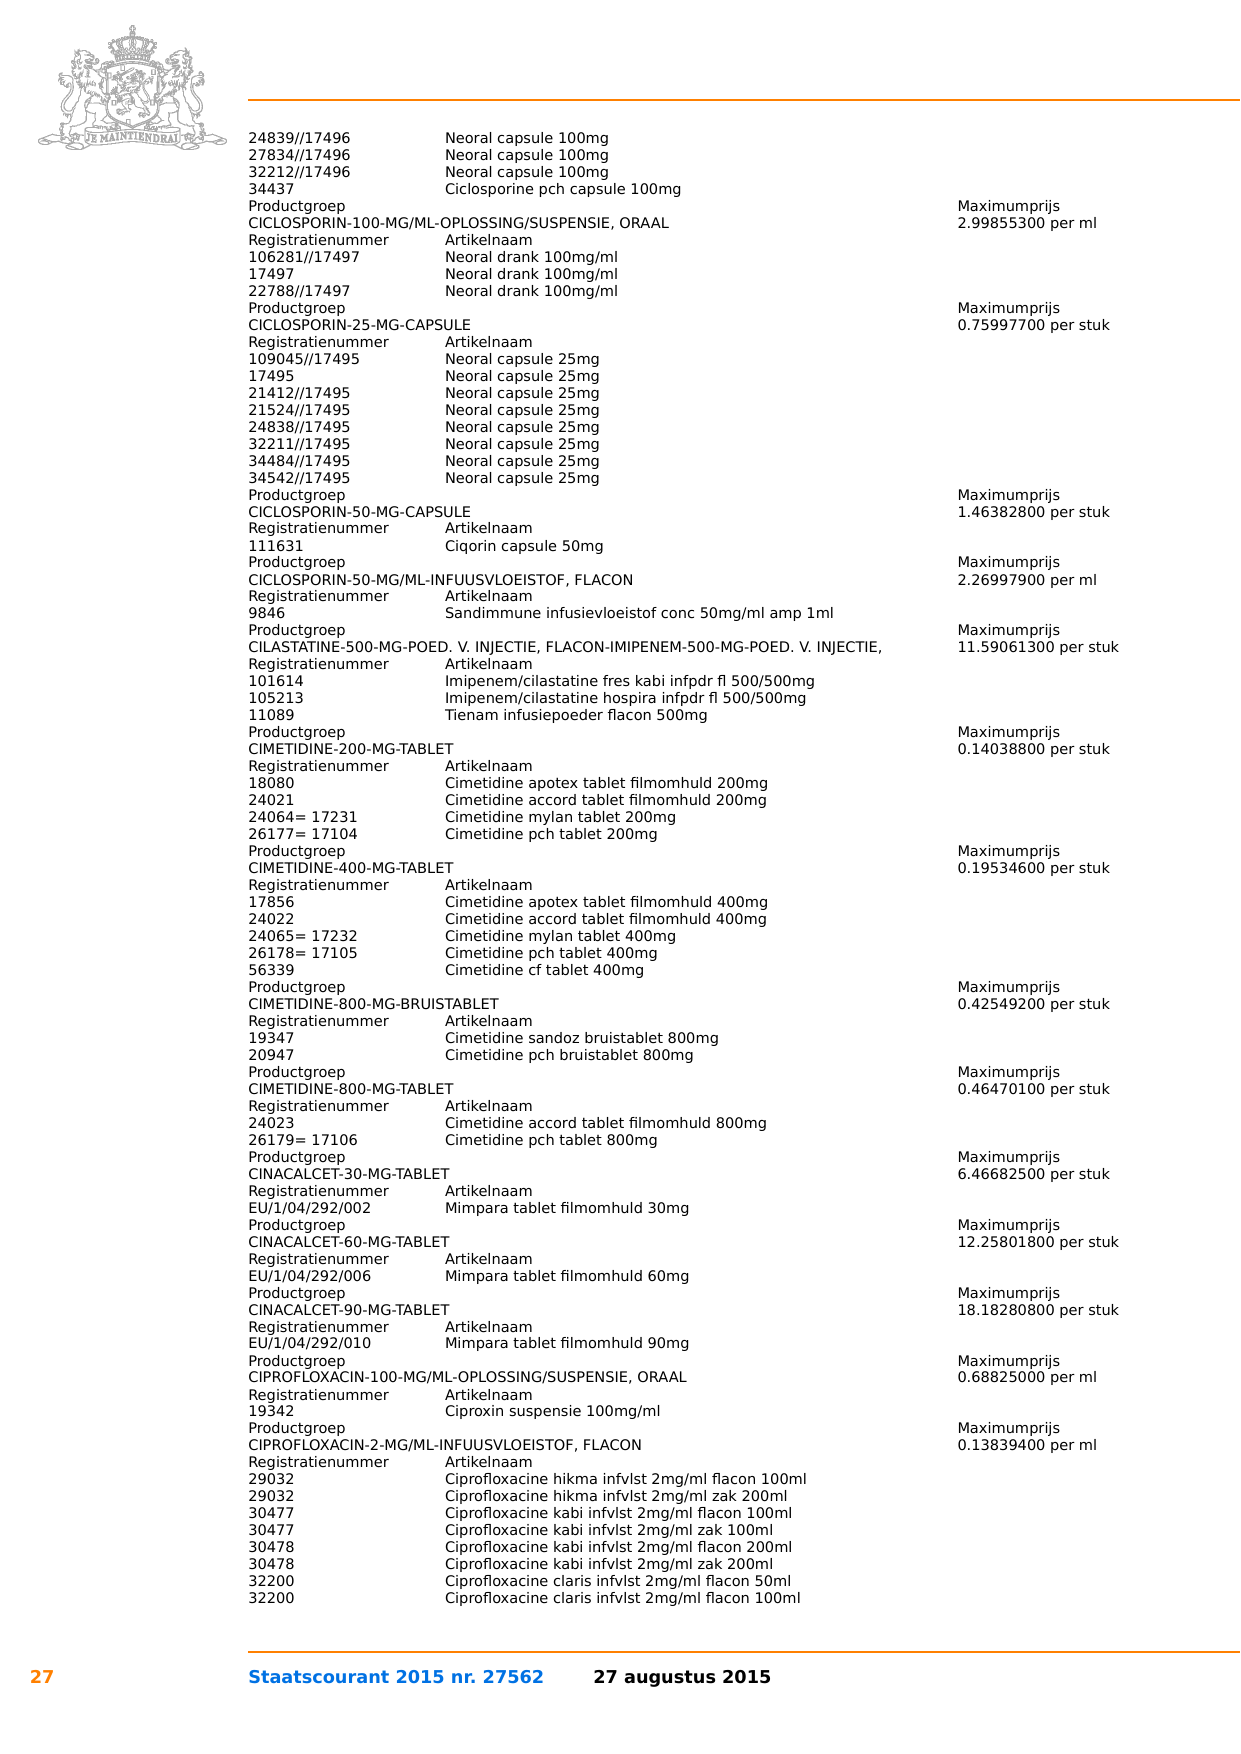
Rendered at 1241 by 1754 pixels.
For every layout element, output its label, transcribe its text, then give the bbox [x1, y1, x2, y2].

table_cell Registratienummer [248, 758, 439, 775]
table_cell Neoral drank 100mg/ml [439, 249, 951, 266]
table_cell 56339 [248, 962, 439, 979]
table_cell 21524//17495 [248, 402, 439, 418]
table_cell 32211//17495 [248, 436, 439, 452]
table_cell Cimetidine apotex tablet filmomhuld 400mg [439, 894, 951, 911]
table_cell 109045//17495 [248, 351, 439, 368]
table_cell Maximumprijs [951, 1149, 1163, 1166]
table_cell [951, 911, 1163, 928]
table_cell CICLOSPORIN-50-MG-CAPSULE [248, 504, 951, 520]
table_cell [951, 419, 1163, 436]
table_cell [951, 826, 1163, 843]
table_cell [439, 724, 951, 741]
table_cell Productgroep [248, 622, 439, 639]
table_cell Mimpara tablet filmomhuld 30mg [439, 1200, 951, 1217]
table_cell Cimetidine accord tablet filmomhuld 400mg [439, 911, 951, 928]
table_cell [951, 588, 1163, 605]
table_cell Productgroep [248, 486, 439, 503]
table_cell Maximumprijs [951, 198, 1163, 215]
table_cell [951, 792, 1163, 809]
table_cell Productgroep [248, 554, 439, 571]
table_cell Maximumprijs [951, 622, 1163, 639]
table_cell [951, 436, 1163, 452]
table_cell [951, 147, 1163, 164]
table_cell Productgroep [248, 979, 439, 996]
table_cell CIMETIDINE-400-MG-TABLET [248, 860, 951, 877]
table_cell [951, 1539, 1163, 1556]
table_cell Ciprofloxacine kabi infvlst 2mg/ml flacon 100ml [439, 1505, 951, 1522]
table_cell Artikelnaam [439, 520, 951, 537]
table_cell [951, 656, 1163, 673]
table_cell Neoral drank 100mg/ml [439, 283, 951, 300]
table_cell 29032 [248, 1488, 439, 1505]
table_cell Sandimmune infusievloeistof conc 50mg/ml amp 1ml [439, 605, 951, 622]
table_cell Registratienummer [248, 1386, 439, 1403]
table_cell [951, 334, 1163, 351]
table_cell [951, 1488, 1163, 1505]
table_cell 17495 [248, 368, 439, 384]
table_cell 17497 [248, 266, 439, 283]
table_cell 30478 [248, 1539, 439, 1556]
table_cell EU/1/04/292/002 [248, 1200, 439, 1217]
table_cell Artikelnaam [439, 1183, 951, 1199]
table_cell Maximumprijs [951, 724, 1163, 741]
table_cell Cimetidine apotex tablet filmomhuld 200mg [439, 775, 951, 792]
table_cell [951, 181, 1163, 198]
table_cell 11089 [248, 707, 439, 724]
table_cell Registratienummer [248, 520, 439, 537]
table_cell Imipenem/cilastatine fres kabi infpdr fl 500/500mg [439, 673, 951, 690]
table_cell CICLOSPORIN-100-MG/ML-OPLOSSING/SUSPENSIE, ORAAL [248, 215, 951, 232]
table_cell [439, 1285, 951, 1301]
table_cell Artikelnaam [439, 1454, 951, 1471]
table_cell Productgroep [248, 300, 439, 317]
table_cell 24021 [248, 792, 439, 809]
table_cell Cimetidine accord tablet filmomhuld 800mg [439, 1115, 951, 1132]
table_cell 24838//17495 [248, 419, 439, 436]
table_cell 2.99855300 per ml [951, 215, 1163, 232]
table_cell [951, 1556, 1163, 1573]
table_cell [951, 402, 1163, 418]
table_cell CIPROFLOXACIN-100-MG/ML-OPLOSSING/SUSPENSIE, ORAAL [248, 1369, 951, 1386]
picture [38, 25, 227, 150]
table_cell [439, 1353, 951, 1369]
table_cell [951, 385, 1163, 402]
table_cell Imipenem/cilastatine hospira infpdr fl 500/500mg [439, 690, 951, 707]
table_cell [951, 249, 1163, 266]
table_cell Ciclosporine pch capsule 100mg [439, 181, 951, 198]
table_cell Ciprofloxacine kabi infvlst 2mg/ml zak 200ml [439, 1556, 951, 1573]
table_cell [951, 1030, 1163, 1047]
table_cell Artikelnaam [439, 1386, 951, 1403]
table_cell Neoral capsule 100mg [439, 130, 951, 147]
table_cell [951, 1115, 1163, 1132]
table_cell Ciproxin suspensie 100mg/ml [439, 1403, 951, 1420]
table_cell [951, 538, 1163, 554]
table_cell Productgroep [248, 1217, 439, 1233]
table_cell 0.75997700 per stuk [951, 317, 1163, 334]
table_cell Cimetidine pch bruistablet 800mg [439, 1047, 951, 1064]
table_cell Artikelnaam [439, 1251, 951, 1267]
table_cell Registratienummer [248, 1183, 439, 1199]
table_cell 24839//17496 [248, 130, 439, 147]
table_cell Artikelnaam [439, 334, 951, 351]
table_cell Neoral drank 100mg/ml [439, 266, 951, 283]
table_cell Maximumprijs [951, 843, 1163, 860]
table_cell Artikelnaam [439, 758, 951, 775]
table_cell [951, 1590, 1163, 1607]
table_cell Neoral capsule 25mg [439, 368, 951, 384]
table_cell Cimetidine mylan tablet 200mg [439, 809, 951, 826]
table_cell Ciprofloxacine claris infvlst 2mg/ml flacon 50ml [439, 1573, 951, 1590]
table_cell 0.13839400 per ml [951, 1437, 1163, 1454]
table_cell Neoral capsule 25mg [439, 453, 951, 469]
table_cell Productgroep [248, 1353, 439, 1369]
table_cell [439, 843, 951, 860]
table_cell [951, 1403, 1163, 1420]
table_cell Cimetidine sandoz bruistablet 800mg [439, 1030, 951, 1047]
table_cell Registratienummer [248, 1098, 439, 1115]
table_cell Registratienummer [248, 1319, 439, 1335]
table_cell Artikelnaam [439, 232, 951, 249]
table_cell [951, 928, 1163, 945]
table_cell EU/1/04/292/010 [248, 1335, 439, 1352]
table_cell CIMETIDINE-800-MG-TABLET [248, 1081, 951, 1098]
table_cell Ciqorin capsule 50mg [439, 538, 951, 554]
table_cell 26179= 17106 [248, 1132, 439, 1149]
table_cell Productgroep [248, 724, 439, 741]
table_cell [951, 1335, 1163, 1352]
table_cell [439, 300, 951, 317]
table_cell [951, 266, 1163, 283]
table_cell Artikelnaam [439, 1098, 951, 1115]
table_cell [439, 1064, 951, 1081]
table_cell [951, 520, 1163, 537]
table_cell 0.46470100 per stuk [951, 1081, 1163, 1098]
table_cell Neoral capsule 25mg [439, 385, 951, 402]
table_cell Mimpara tablet filmomhuld 90mg [439, 1335, 951, 1352]
table_cell Mimpara tablet filmomhuld 60mg [439, 1268, 951, 1284]
table_cell 26178= 17105 [248, 945, 439, 962]
table_cell 106281//17497 [248, 249, 439, 266]
table_cell [951, 962, 1163, 979]
table_cell Cimetidine pch tablet 800mg [439, 1132, 951, 1149]
table_cell Maximumprijs [951, 979, 1163, 996]
table_cell 30478 [248, 1556, 439, 1573]
table_cell 34437 [248, 181, 439, 198]
table_cell 0.68825000 per ml [951, 1369, 1163, 1386]
table_cell [951, 1471, 1163, 1488]
table_cell Productgroep [248, 1064, 439, 1081]
table_cell Registratienummer [248, 334, 439, 351]
table_cell Neoral capsule 25mg [439, 470, 951, 486]
table_cell 29032 [248, 1471, 439, 1488]
table_cell Maximumprijs [951, 1217, 1163, 1233]
table_cell Artikelnaam [439, 588, 951, 605]
table_cell Productgroep [248, 1285, 439, 1301]
table_cell Maximumprijs [951, 1285, 1163, 1301]
table_cell Maximumprijs [951, 1064, 1163, 1081]
table_cell Registratienummer [248, 588, 439, 605]
table_cell [951, 945, 1163, 962]
table_cell CINACALCET-60-MG-TABLET [248, 1234, 951, 1251]
table_cell [439, 622, 951, 639]
table_cell [951, 1183, 1163, 1199]
table_cell [439, 486, 951, 503]
table_cell 17856 [248, 894, 439, 911]
table_cell Registratienummer [248, 1251, 439, 1267]
table_cell 18.18280800 per stuk [951, 1301, 1163, 1318]
table_cell 20947 [248, 1047, 439, 1064]
table_cell Maximumprijs [951, 300, 1163, 317]
table_cell Productgroep [248, 1420, 439, 1437]
table_cell Artikelnaam [439, 877, 951, 894]
table_cell 9846 [248, 605, 439, 622]
table_cell 27834//17496 [248, 147, 439, 164]
table_cell [439, 554, 951, 571]
table_cell [439, 198, 951, 215]
table_cell CIMETIDINE-200-MG-TABLET [248, 741, 951, 758]
table_cell CICLOSPORIN-50-MG/ML-INFUUSVLOEISTOF, FLACON [248, 571, 951, 588]
table_cell CINACALCET-30-MG-TABLET [248, 1166, 951, 1183]
table_cell [951, 470, 1163, 486]
table_cell [439, 979, 951, 996]
table_cell Registratienummer [248, 1454, 439, 1471]
table_cell [951, 758, 1163, 775]
table_cell 2.26997900 per ml [951, 571, 1163, 588]
table_cell Maximumprijs [951, 554, 1163, 571]
table_cell [951, 1013, 1163, 1030]
table_cell [951, 1200, 1163, 1217]
table_cell 32200 [248, 1590, 439, 1607]
table_cell Neoral capsule 25mg [439, 436, 951, 452]
table_cell Cimetidine pch tablet 200mg [439, 826, 951, 843]
table_cell EU/1/04/292/006 [248, 1268, 439, 1284]
table_cell Neoral capsule 25mg [439, 351, 951, 368]
table_cell 0.19534600 per stuk [951, 860, 1163, 877]
table_cell Neoral capsule 100mg [439, 147, 951, 164]
table_cell [951, 775, 1163, 792]
table_cell [951, 1522, 1163, 1539]
table_cell [951, 283, 1163, 300]
table_cell CIMETIDINE-800-MG-BRUISTABLET [248, 996, 951, 1013]
table_cell [439, 1217, 951, 1233]
table_cell [951, 1319, 1163, 1335]
table_cell [951, 351, 1163, 368]
table_cell Artikelnaam [439, 1319, 951, 1335]
table_cell [951, 1047, 1163, 1064]
table_cell [951, 1386, 1163, 1403]
table_cell 34484//17495 [248, 453, 439, 469]
table_cell 0.14038800 per stuk [951, 741, 1163, 758]
table_cell 101614 [248, 673, 439, 690]
table_cell [951, 1505, 1163, 1522]
table_cell 105213 [248, 690, 439, 707]
table_cell [951, 809, 1163, 826]
table_cell 111631 [248, 538, 439, 554]
table_cell [951, 894, 1163, 911]
table_cell Registratienummer [248, 1013, 439, 1030]
table_cell Cimetidine cf tablet 400mg [439, 962, 951, 979]
table_cell 32212//17496 [248, 164, 439, 181]
table_cell 30477 [248, 1522, 439, 1539]
table_cell 34542//17495 [248, 470, 439, 486]
table_cell 19347 [248, 1030, 439, 1047]
table_cell CILASTATINE-500-MG-POED. V. INJECTIE, FLACON-IMIPENEM-500-MG-POED. V. INJECTIE, [248, 639, 951, 656]
table_cell Cimetidine pch tablet 400mg [439, 945, 951, 962]
table_cell [951, 1454, 1163, 1471]
table_cell [951, 1268, 1163, 1284]
table_cell Ciprofloxacine hikma infvlst 2mg/ml zak 200ml [439, 1488, 951, 1505]
table_cell [439, 1149, 951, 1166]
table_cell [951, 1098, 1163, 1115]
table_cell [951, 453, 1163, 469]
table_cell [951, 1132, 1163, 1149]
table_cell [951, 877, 1163, 894]
table_cell Ciprofloxacine kabi infvlst 2mg/ml zak 100ml [439, 1522, 951, 1539]
table_cell [951, 707, 1163, 724]
table_cell 12.25801800 per stuk [951, 1234, 1163, 1251]
table_cell [951, 690, 1163, 707]
table_cell Registratienummer [248, 656, 439, 673]
table_cell 26177= 17104 [248, 826, 439, 843]
table_cell 24065= 17232 [248, 928, 439, 945]
table_cell 21412//17495 [248, 385, 439, 402]
table_cell 19342 [248, 1403, 439, 1420]
table_cell 6.46682500 per stuk [951, 1166, 1163, 1183]
table_cell 22788//17497 [248, 283, 439, 300]
table_cell Tienam infusiepoeder flacon 500mg [439, 707, 951, 724]
table_cell 24023 [248, 1115, 439, 1132]
table_cell [951, 605, 1163, 622]
table_cell [951, 232, 1163, 249]
table_cell Neoral capsule 25mg [439, 402, 951, 418]
table_cell 32200 [248, 1573, 439, 1590]
table_cell Cimetidine mylan tablet 400mg [439, 928, 951, 945]
table_cell Productgroep [248, 843, 439, 860]
table_cell Productgroep [248, 1149, 439, 1166]
table_cell 1.46382800 per stuk [951, 504, 1163, 520]
table_cell Cimetidine accord tablet filmomhuld 200mg [439, 792, 951, 809]
table_cell Productgroep [248, 198, 439, 215]
table_cell Maximumprijs [951, 486, 1163, 503]
table_cell [951, 673, 1163, 690]
table_cell Ciprofloxacine hikma infvlst 2mg/ml flacon 100ml [439, 1471, 951, 1488]
table_cell Artikelnaam [439, 1013, 951, 1030]
table_cell 18080 [248, 775, 439, 792]
table_cell Neoral capsule 25mg [439, 419, 951, 436]
table_cell [951, 1573, 1163, 1590]
table_cell 11.59061300 per stuk [951, 639, 1163, 656]
table_cell Ciprofloxacine claris infvlst 2mg/ml flacon 100ml [439, 1590, 951, 1607]
table_cell 30477 [248, 1505, 439, 1522]
table_cell Maximumprijs [951, 1353, 1163, 1369]
table_cell Neoral capsule 100mg [439, 164, 951, 181]
table_cell CIPROFLOXACIN-2-MG/ML-INFUUSVLOEISTOF, FLACON [248, 1437, 951, 1454]
table_cell Registratienummer [248, 877, 439, 894]
table_cell [439, 1420, 951, 1437]
table_cell [951, 130, 1163, 147]
table_cell [951, 164, 1163, 181]
table_cell Ciprofloxacine kabi infvlst 2mg/ml flacon 200ml [439, 1539, 951, 1556]
table_cell 24022 [248, 911, 439, 928]
table_cell Maximumprijs [951, 1420, 1163, 1437]
table_cell Registratienummer [248, 232, 439, 249]
table_cell 24064= 17231 [248, 809, 439, 826]
table_cell [951, 368, 1163, 384]
table_cell CINACALCET-90-MG-TABLET [248, 1301, 951, 1318]
table_cell CICLOSPORIN-25-MG-CAPSULE [248, 317, 951, 334]
table_cell [951, 1251, 1163, 1267]
table_cell 0.42549200 per stuk [951, 996, 1163, 1013]
table_cell Artikelnaam [439, 656, 951, 673]
